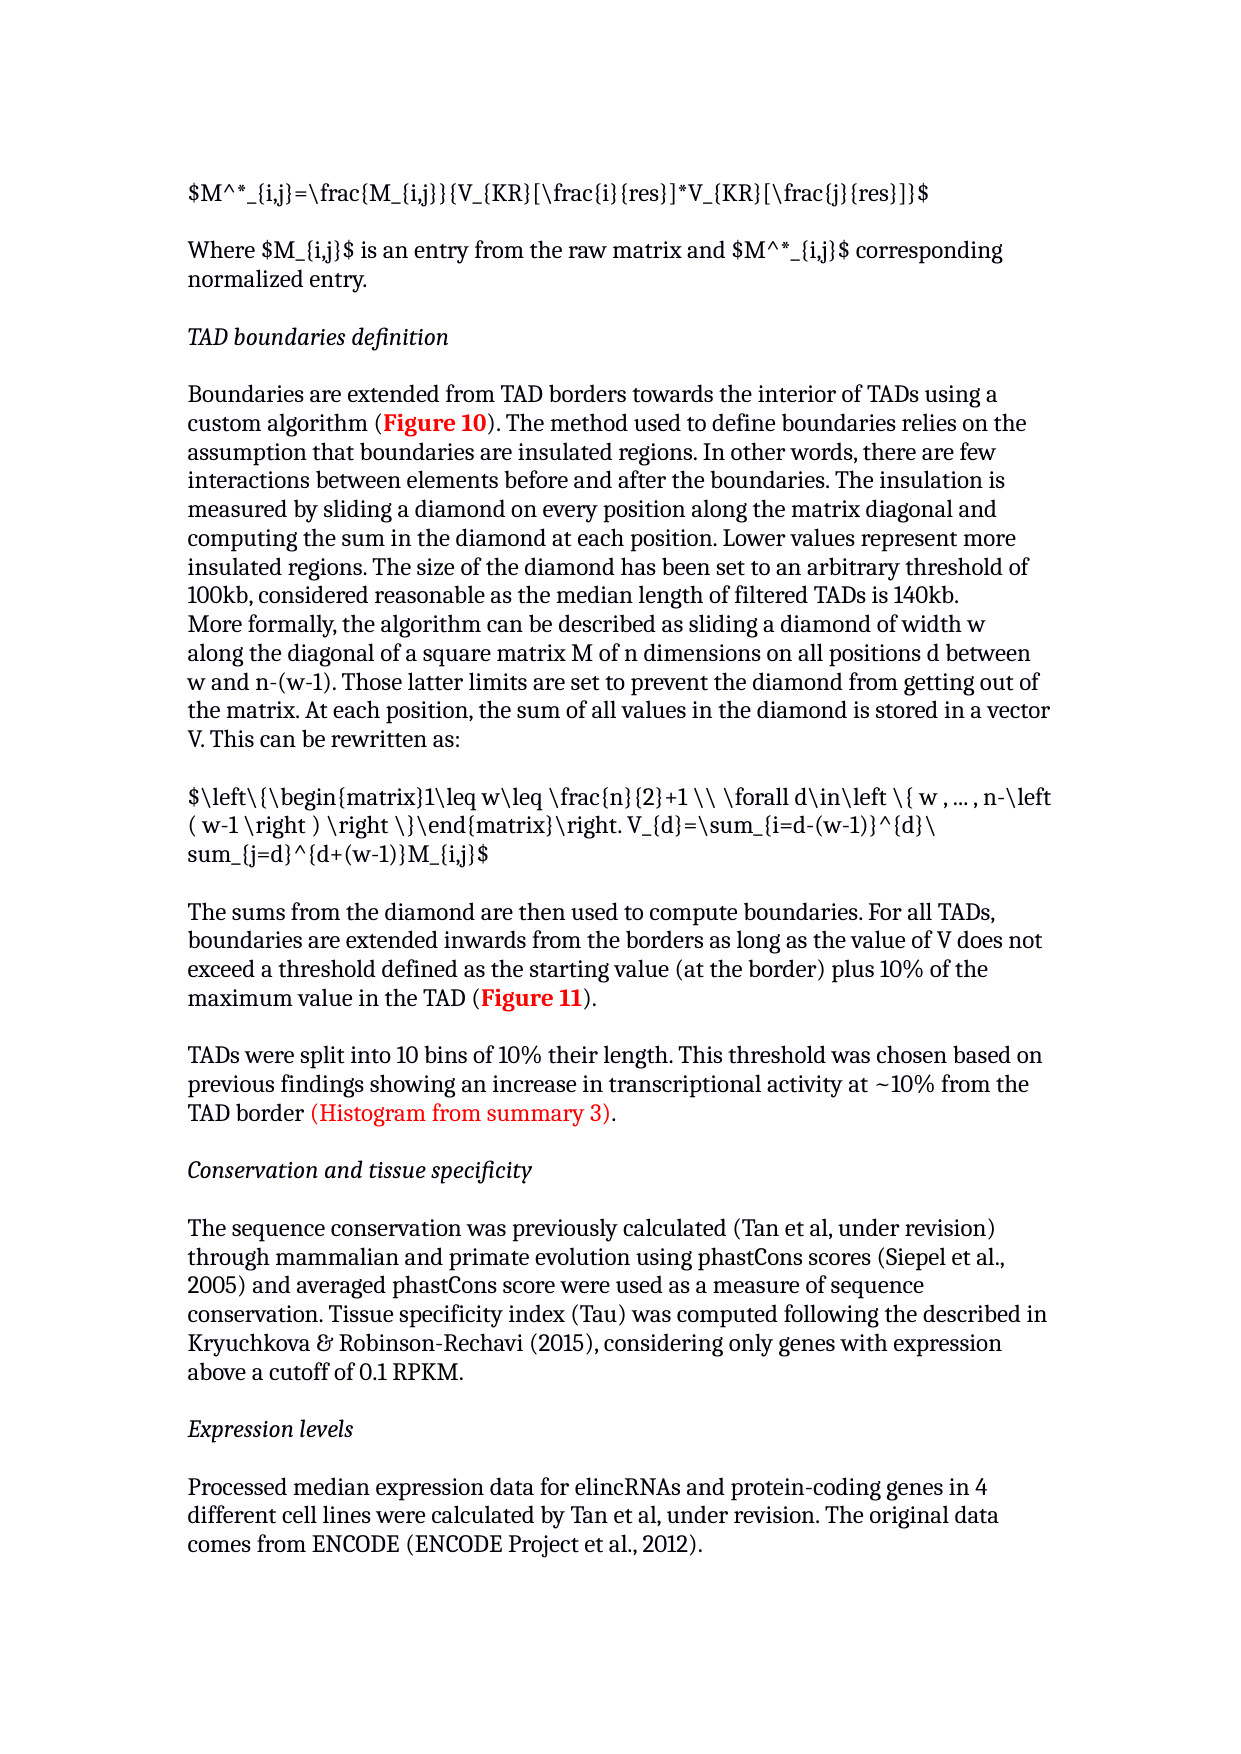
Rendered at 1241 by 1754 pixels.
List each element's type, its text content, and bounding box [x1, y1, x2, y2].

text Expression levels [187, 1415, 1053, 1444]
text TAD boundaries definition [187, 322, 1053, 351]
text Conservation and tissue specificity [187, 1156, 1053, 1185]
list The sums from the diamond are then used to compute boundaries. For all TADs, boundaries are extended inwards from the borders as long as the value of V does not exceed a threshold defined as the starting value (at the border) plus 10% of the maximum value in the TAD (Figure 11). [187, 897, 1053, 1012]
text Processed median expression data for elincRNAs and protein-coding genes in 4 different cell lines were calculated by Tan et al, under revision. The original data comes from ENCODE (ENCODE Project et al., 2012)⁠. [187, 1472, 1053, 1559]
text The sequence conservation was previously calculated (Tan et al, under revision) through mammalian and primate evolution using phastCons scores (Siepel et al., 2005)⁠ and averaged phastCons score were used as a measure of sequence conservation. Tissue specificity index (Tau) was computed following the described in Kryuchkova & Robinson-Rechavi (2015⁠), considering only genes with expression above a cutoff of 0.1 RPKM. [187, 1214, 1053, 1386]
text Where $M_{i,j}$ is an entry from the raw matrix and $M^*_{i,j}$ corresponding normalized entry. [187, 236, 1053, 294]
text $M^*_{i,j}=\frac{M_{i,j}}{V_{KR}[\frac{i}{res}]*V_{KR}[\frac{j}{res}]}$ [187, 179, 1053, 207]
list More formally, the algorithm can be described as sliding a diamond of width w along the diagonal of a square matrix M of n dimensions on all positions d between w and n-(w-1). Those latter limits are set to prevent the diamond from getting out of the matrix. At each position, the sum of all values in the diamond is stored in a vector V. This can be rewritten as: [187, 610, 1053, 754]
list Boundaries are extended from TAD borders towards the interior of TADs using a custom algorithm (Figure 10). The method used to define boundaries relies on the assumption that boundaries are insulated regions. In other words, there are few interactions between elements before and after the boundaries. The insulation is measured by sliding a diamond on every position along the matrix diagonal and computing the sum in the diamond at each position. Lower values represent more insulated regions. The size of the diamond has been set to an arbitrary threshold of 100kb, considered reasonable as the median length of filtered TADs is 140kb. [187, 380, 1053, 610]
list $\left\{\begin{matrix}1\leq w\leq \frac{n}{2}+1 \\ \forall d\in\left \{ w , ... , n-\left ( w-1 \right ) \right \}\end{matrix}\right. V_{d}=\sum_{i=d-(w-1)}^{d}\sum_{j=d}^{d+(w-1)}M_{i,j}$ [187, 782, 1053, 869]
list TADs were split into 10 bins of 10% their length. This threshold was chosen based on previous findings showing an increase in transcriptional activity at ~10% from the TAD border (Histogram from summary 3). [187, 1041, 1053, 1127]
